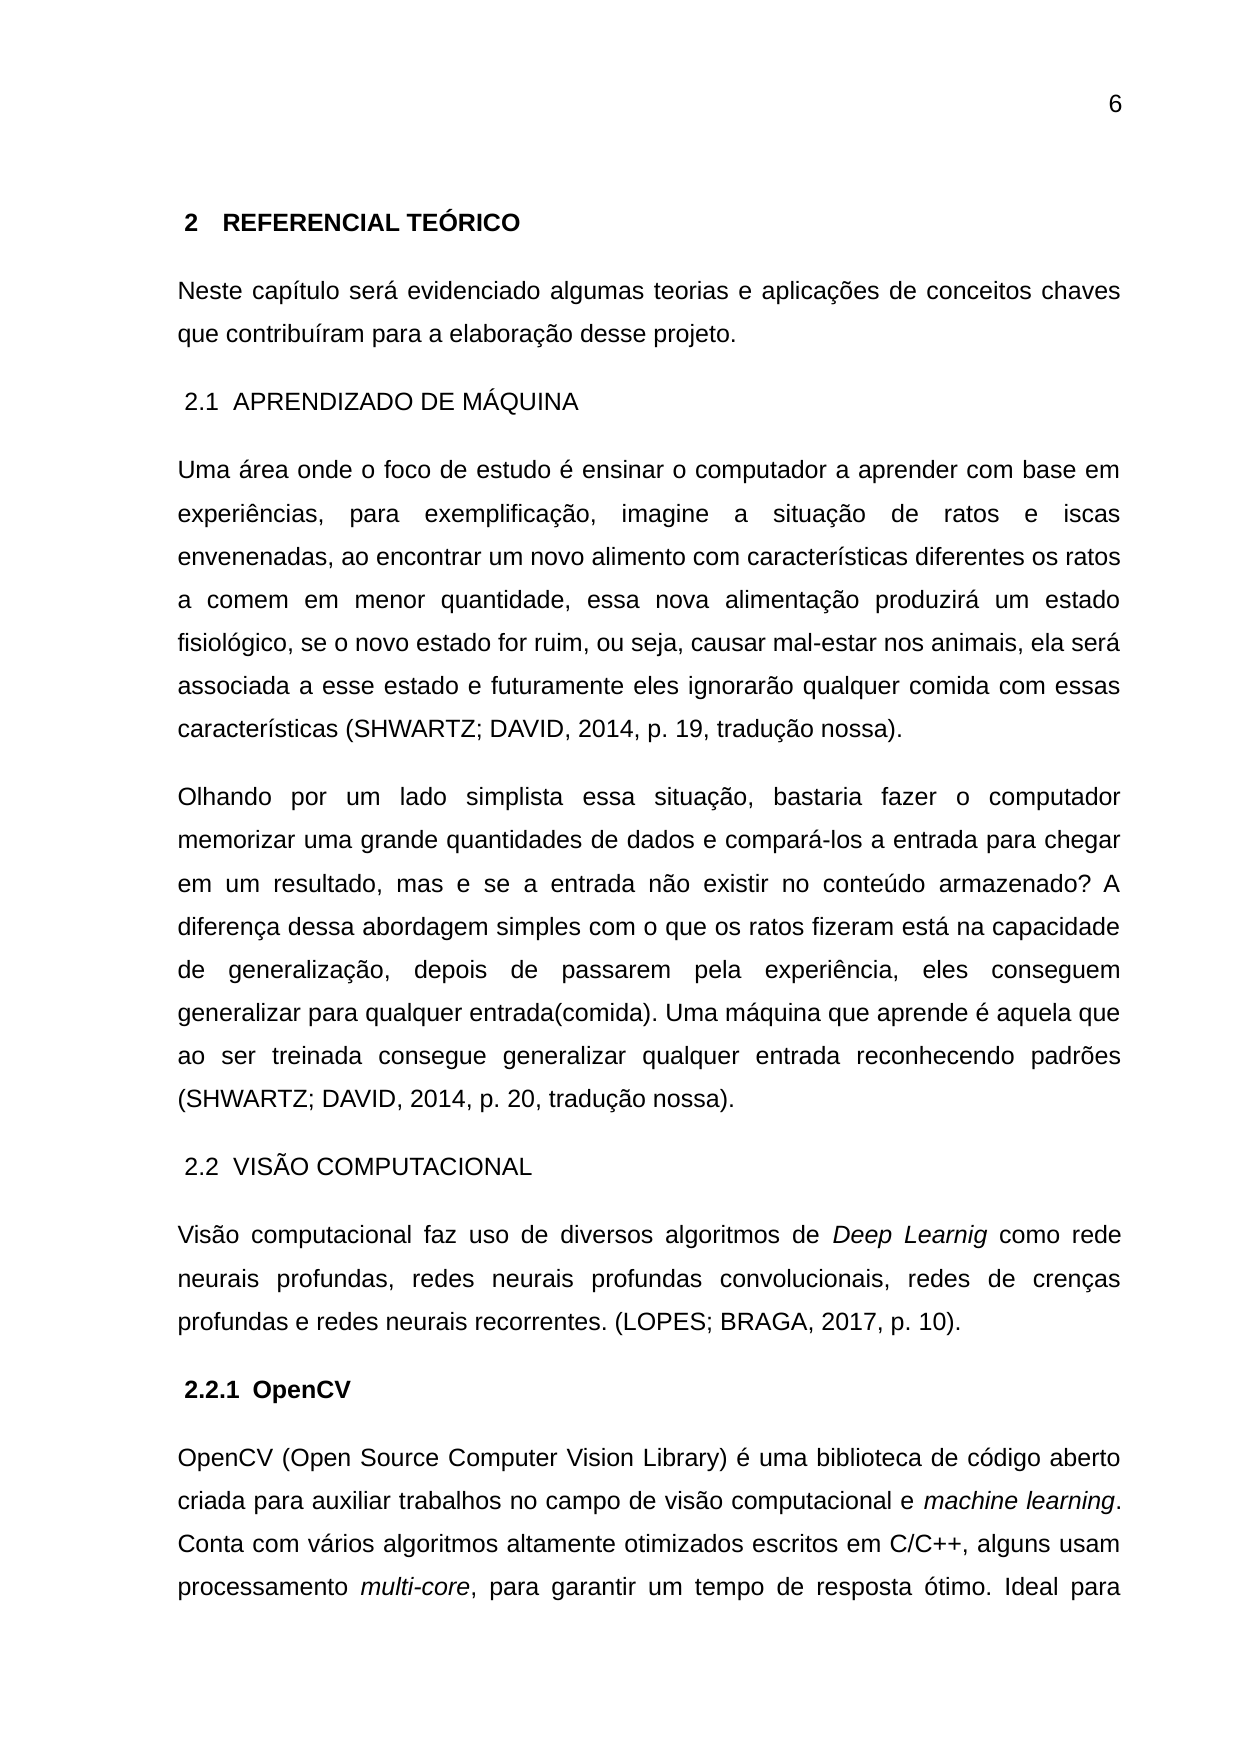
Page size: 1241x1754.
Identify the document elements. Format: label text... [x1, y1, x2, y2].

text Neste capítulo será evidenciado algumas teorias e aplicações de conceitos chaves que contribuíram para a elaboração desse projeto. [177, 276, 1122, 348]
text Uma área onde o foco de estudo é ensinar o computador a aprender com base em experiências, para exemplificação, imagine a situação de ratos e iscas envenenadas, ao encontrar um novo alimento com características diferentes os ratos a comem em menor quantidade, essa nova alimentação produzirá um estado fisiológico, se o novo estado for ruim, ou seja, causar mal-estar nos animais, ela será associada a esse estado e futuramente eles ignorarão qualquer comida com essas características (SHWARTZ; DAVID, 2014, p. 19, tradução nossa). [177, 456, 1122, 743]
subtitle OpenCV [177, 1375, 1122, 1404]
text Visão computacional faz uso de diversos algoritmos de Deep Learnig como rede neurais profundas, redes neurais profundas convolucionais, redes de crenças profundas e redes neurais recorrentes. (LOPES; BRAGA, 2017, p. 10). [177, 1221, 1122, 1336]
text Olhando por um lado simplista essa situação, bastaria fazer o computador memorizar uma grande quantidades de dados e compará-los a entrada para chegar em um resultado, mas e se a entrada não existir no conteúdo armazenado? A diferença dessa abordagem simples com o que os ratos fizeram está na capacidade de generalização, depois de passarem pela experiência, eles conseguem generalizar para qualquer entrada(comida). Uma máquina que aprende é aquela que ao ser treinada consegue generalizar qualquer entrada reconhecendo padrões (SHWARTZ; DAVID, 2014, p. 20, tradução nossa). [177, 782, 1122, 1113]
subtitle APRENDIZADO DE MÁQUINA [177, 387, 1122, 416]
subtitle REFERENCIAL TEÓRICO [177, 208, 1122, 237]
subtitle VISÃO COMPUTACIONAL [177, 1152, 1122, 1181]
text OpenCV (Open Source Computer Vision Library) é uma biblioteca de código aberto criada para auxiliar trabalhos no campo de visão computacional e machine learning. Conta com vários algoritmos altamente otimizados escritos em C/C++, alguns usam processamento multi-core, para garantir um tempo de resposta ótimo. Ideal para [177, 1443, 1122, 1601]
